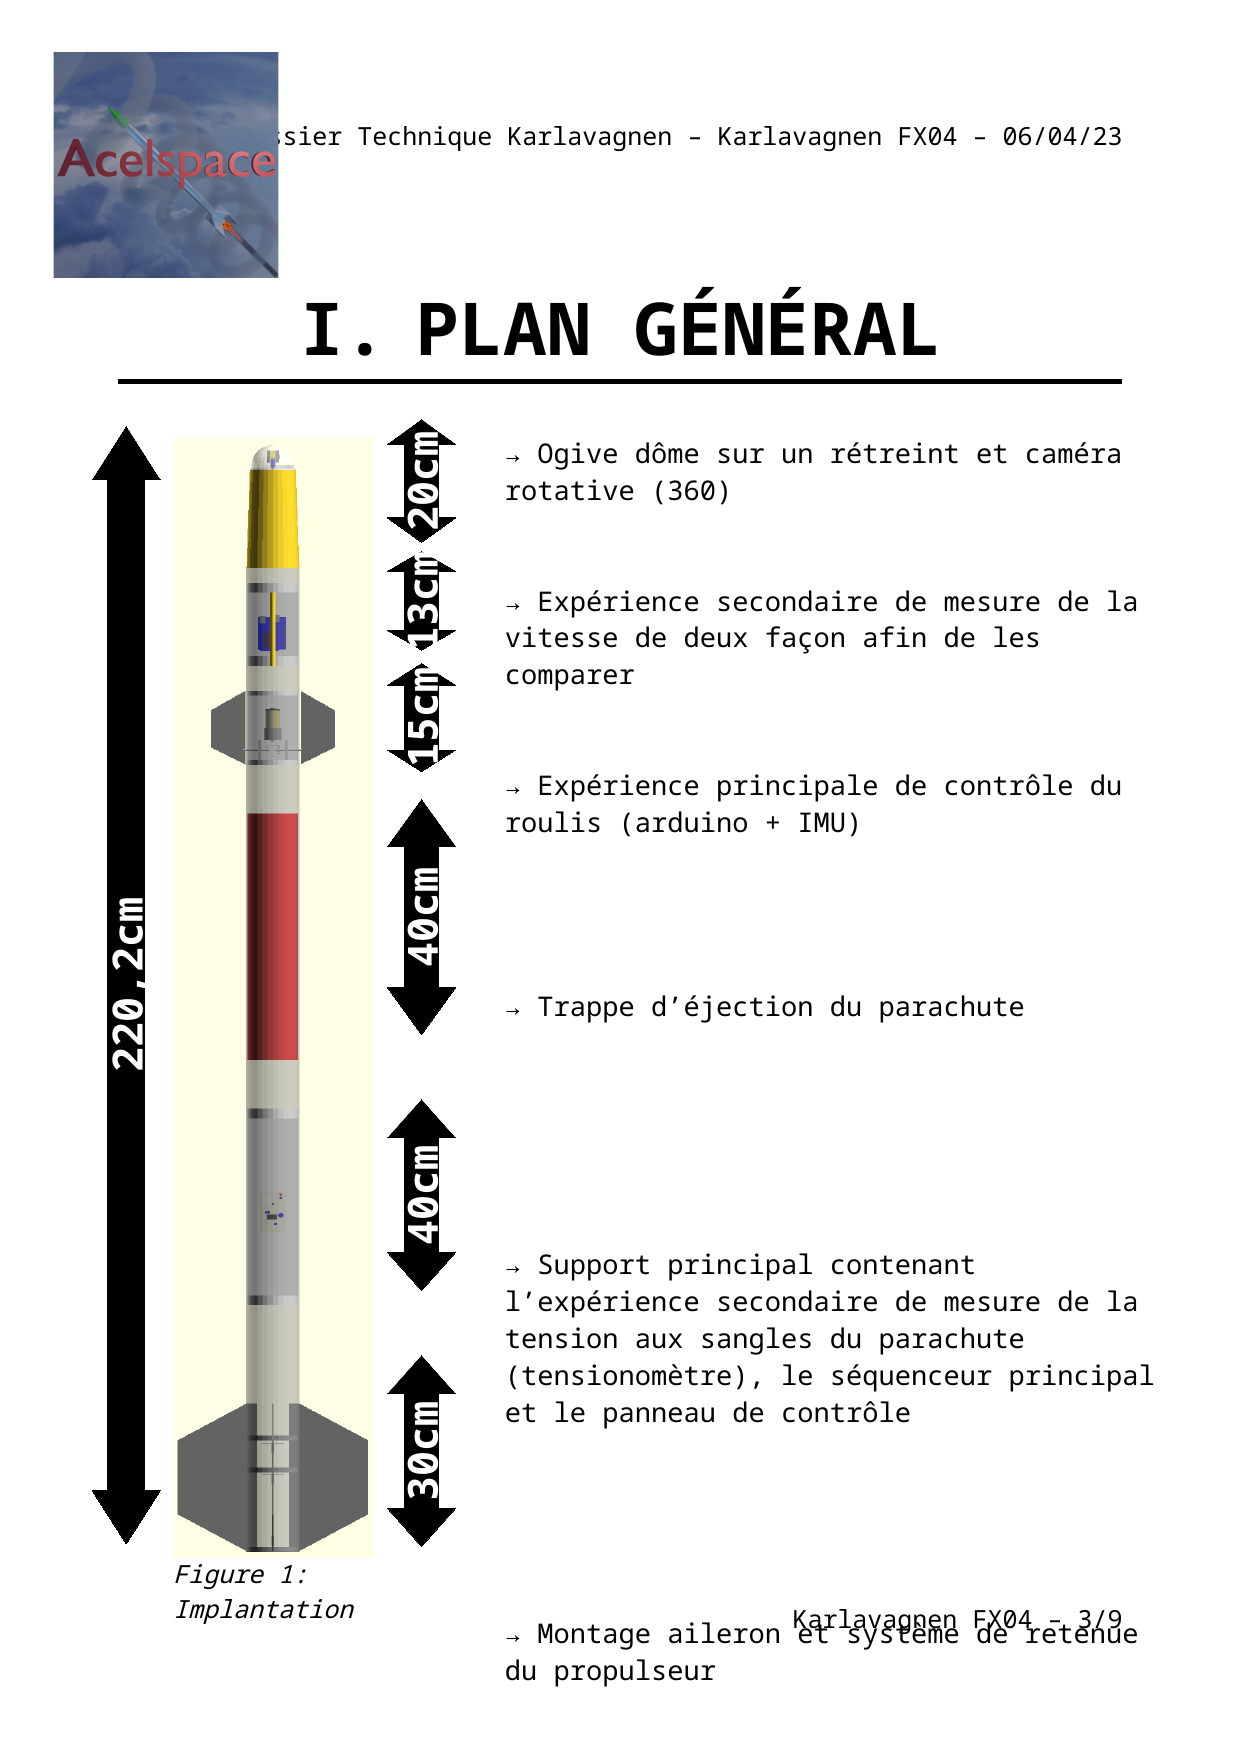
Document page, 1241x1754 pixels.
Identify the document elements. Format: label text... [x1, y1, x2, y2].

picture [172, 438, 374, 1558]
text Figure 1: Implantation [173, 1558, 374, 1625]
subtitle Plan général [118, 207, 1122, 379]
picture [53, 52, 279, 278]
